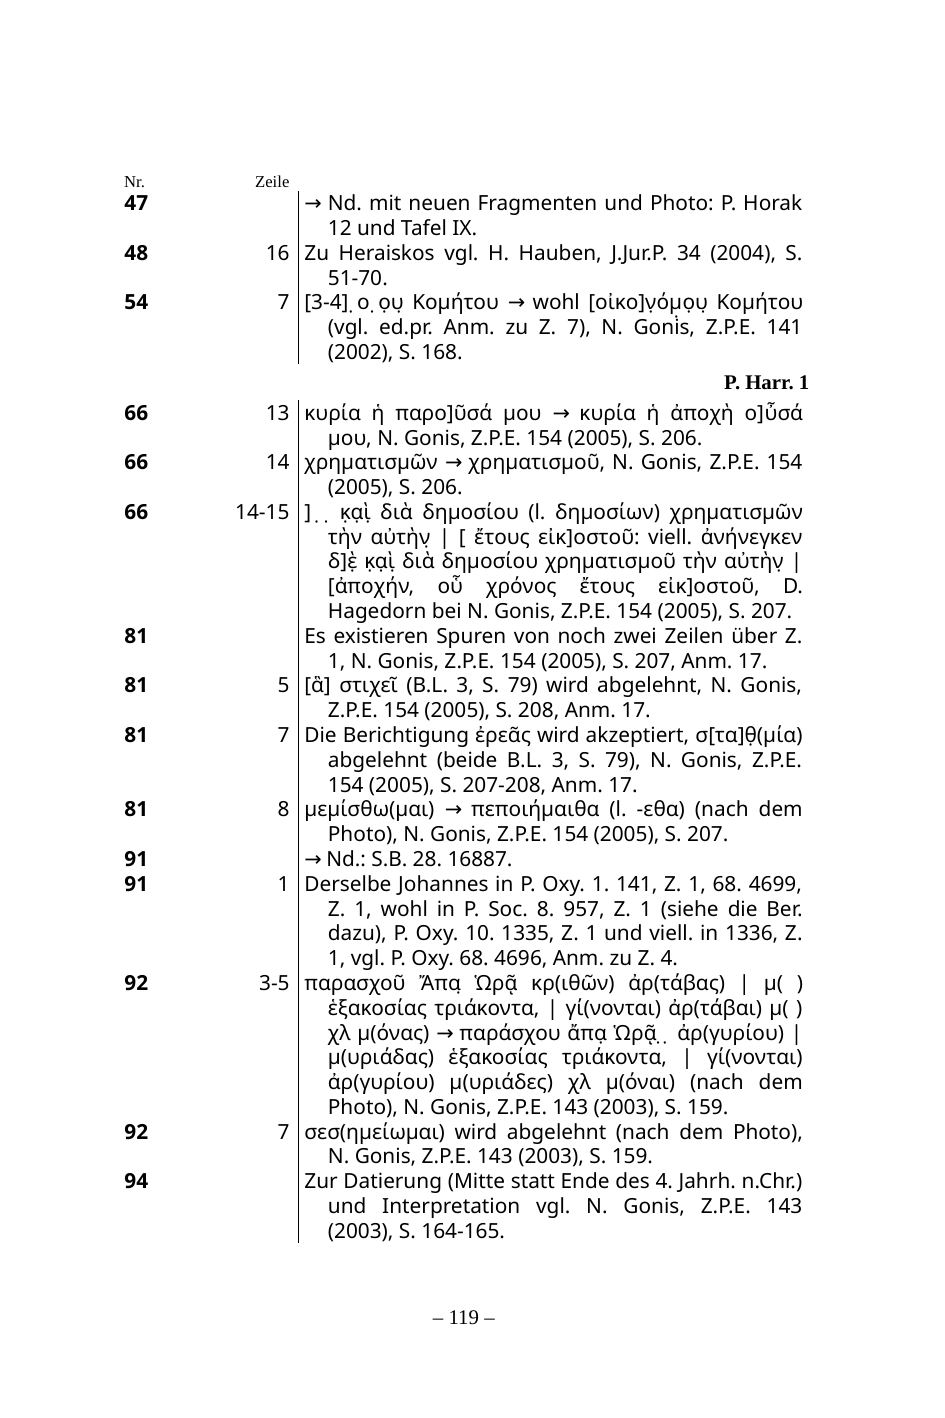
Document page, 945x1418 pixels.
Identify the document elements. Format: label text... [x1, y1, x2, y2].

table_header 66 [118, 400, 207, 450]
table_cell σεσ(ημείωμαι) wird abgelehnt (nach dem Photo), N. Gonis, Z.P.E. 143 (2003), S. 159. [299, 1119, 809, 1169]
table_cell [207, 1169, 298, 1243]
table_cell 92 [118, 1119, 207, 1169]
table_cell 66 [118, 450, 207, 499]
table_cell 91 [118, 847, 207, 871]
table_cell Derselbe Johannes in P. Oxy. 1. 141, Z. 1, 68. 4699, Z. 1, wohl in P. Soc. 8. 957, Z. 1 (siehe die Ber. dazu), P. Oxy. 10. 1335, Z. 1 und viell. in 1336, Z. 1, vgl. P. Oxy. 68. 4696, Anm. zu Z. 4. [299, 871, 809, 971]
table_cell 7 [207, 290, 298, 364]
table_cell χρηματισμῶν → χρηματισμοῦ, N. Gonis, Z.P.E. 154 (2005), S. 206. [299, 450, 809, 499]
table_cell Es existieren Spuren von noch zwei Zeilen über Z. 1, N. Gonis, Z.P.E. 154 (2005), S. 207, Anm. 17. [299, 624, 809, 673]
table_cell 5 [207, 673, 298, 723]
table_cell [207, 847, 298, 871]
table_cell ] ̣ ̣ κ̣α̣ὶ̣ διὰ δημοσίου (l. δημοσίων) χρηματισμῶν τὴν αὐτὴν̣ | [ ἔτους εἰκ]οστοῦ: viell. ἀνήνεγκεν δ]ὲ̣ κ̣α̣ὶ̣ διὰ δημοσίου χρηματισμοῦ τὴν αὐτὴν̣ | [ἀποχήν, οὗ χρόνος ἔτους εἰκ]οστοῦ, D. Hagedorn bei N. Gonis, Z.P.E. 154 (2005), S. 207. [299, 500, 809, 623]
table_cell → Nd. mit neuen Fragmenten und Photo: P. Horak 12 und Tafel IX. [299, 191, 809, 240]
table_cell [3-4] ̣ο ̣ο̣υ̣ Κομήτου → wohl [οἰκο]ν̣όμ̣ο̣υ̣ Κομήτου (vgl. ed.pr. Anm. zu Z. 7), N. Gonis, Z.P.E. 141 (2002), S. 168. [299, 290, 809, 364]
table_cell 7 [207, 723, 298, 797]
table_cell 48 [118, 240, 207, 290]
table_cell 54 [118, 290, 207, 364]
table_cell Die Berichtigung ἐρεᾶς wird akzeptiert, σ[τα]θ̣(μία) abgelehnt (beide B.L. 3, S. 79), N. Gonis, Z.P.E. 154 (2005), S. 207-208, Anm. 17. [299, 723, 809, 797]
table_cell 92 [118, 971, 207, 1119]
table_cell 7 [207, 1119, 298, 1169]
table_cell 81 [118, 723, 207, 797]
table_cell [207, 624, 298, 673]
table_header κυρία ἡ παρο]ῦσά μου → κυρία ἡ ἀποχὴ ο]ὖσά μου, N. Gonis, Z.P.E. 154 (2005), S. 206. [299, 400, 809, 450]
table_cell μεμίσθω(μαι) → πεποιήμαιθα (l. -εθα) (nach dem Photo), N. Gonis, Z.P.E. 154 (2005), S. 207. [299, 797, 809, 847]
table_cell 81 [118, 624, 207, 673]
table_cell → Nd.: S.B. 28. 16887. [299, 847, 809, 871]
table_cell 91 [118, 871, 207, 971]
table_cell παρασχοῦ Ἄπα̣ Ὡρᾷ κρ(ιθῶν) ἀρ(τάβας) | μ( ) ἑξακοσίας τριάκοντα, | γί(νονται) ἀρ(τάβαι) μ( ) χλ μ(όνας) → παράσχου ἄπα̣ Ὡρᾷ ̣ ̣ ἀρ(γυρίου) | μ(υριάδας) ἑξακοσίας τριάκοντα, | γί(νονται) ἀρ(γυρίου) μ(υριάδες) χλ μ(όναι) (nach dem Photo), N. Gonis, Z.P.E. 143 (2003), S. 159. [299, 971, 809, 1119]
table_cell 1 [207, 871, 298, 971]
table_cell 14-15 [207, 500, 298, 623]
table_cell Zu Heraiskos vgl. H. Hauben, J.Jur.P. 34 (2004), S. 51-70. [299, 240, 809, 290]
table_cell 8 [207, 797, 298, 847]
table_cell Zur Datierung (Mitte statt Ende des 4. Jahrh. n.Chr.) und Interpretation vgl. N. Gonis, Z.P.E. 143 (2003), S. 164-165. [299, 1169, 809, 1243]
table_cell 94 [118, 1169, 207, 1243]
table_cell 47 [118, 191, 207, 240]
table_cell 81 [118, 673, 207, 723]
table_cell 66 [118, 500, 207, 623]
table_cell [ἃ] στιχεῖ (B.L. 3, S. 79) wird abgelehnt, N. Gonis, Z.P.E. 154 (2005), S. 208, Anm. 17. [299, 673, 809, 723]
table_cell [207, 191, 298, 240]
table_header 13 [207, 400, 298, 450]
table_cell 16 [207, 240, 298, 290]
table_cell 81 [118, 797, 207, 847]
table_cell 14 [207, 450, 298, 499]
table_cell 3-5 [207, 971, 298, 1119]
subtitle P. Harr. 1 [118, 370, 809, 394]
